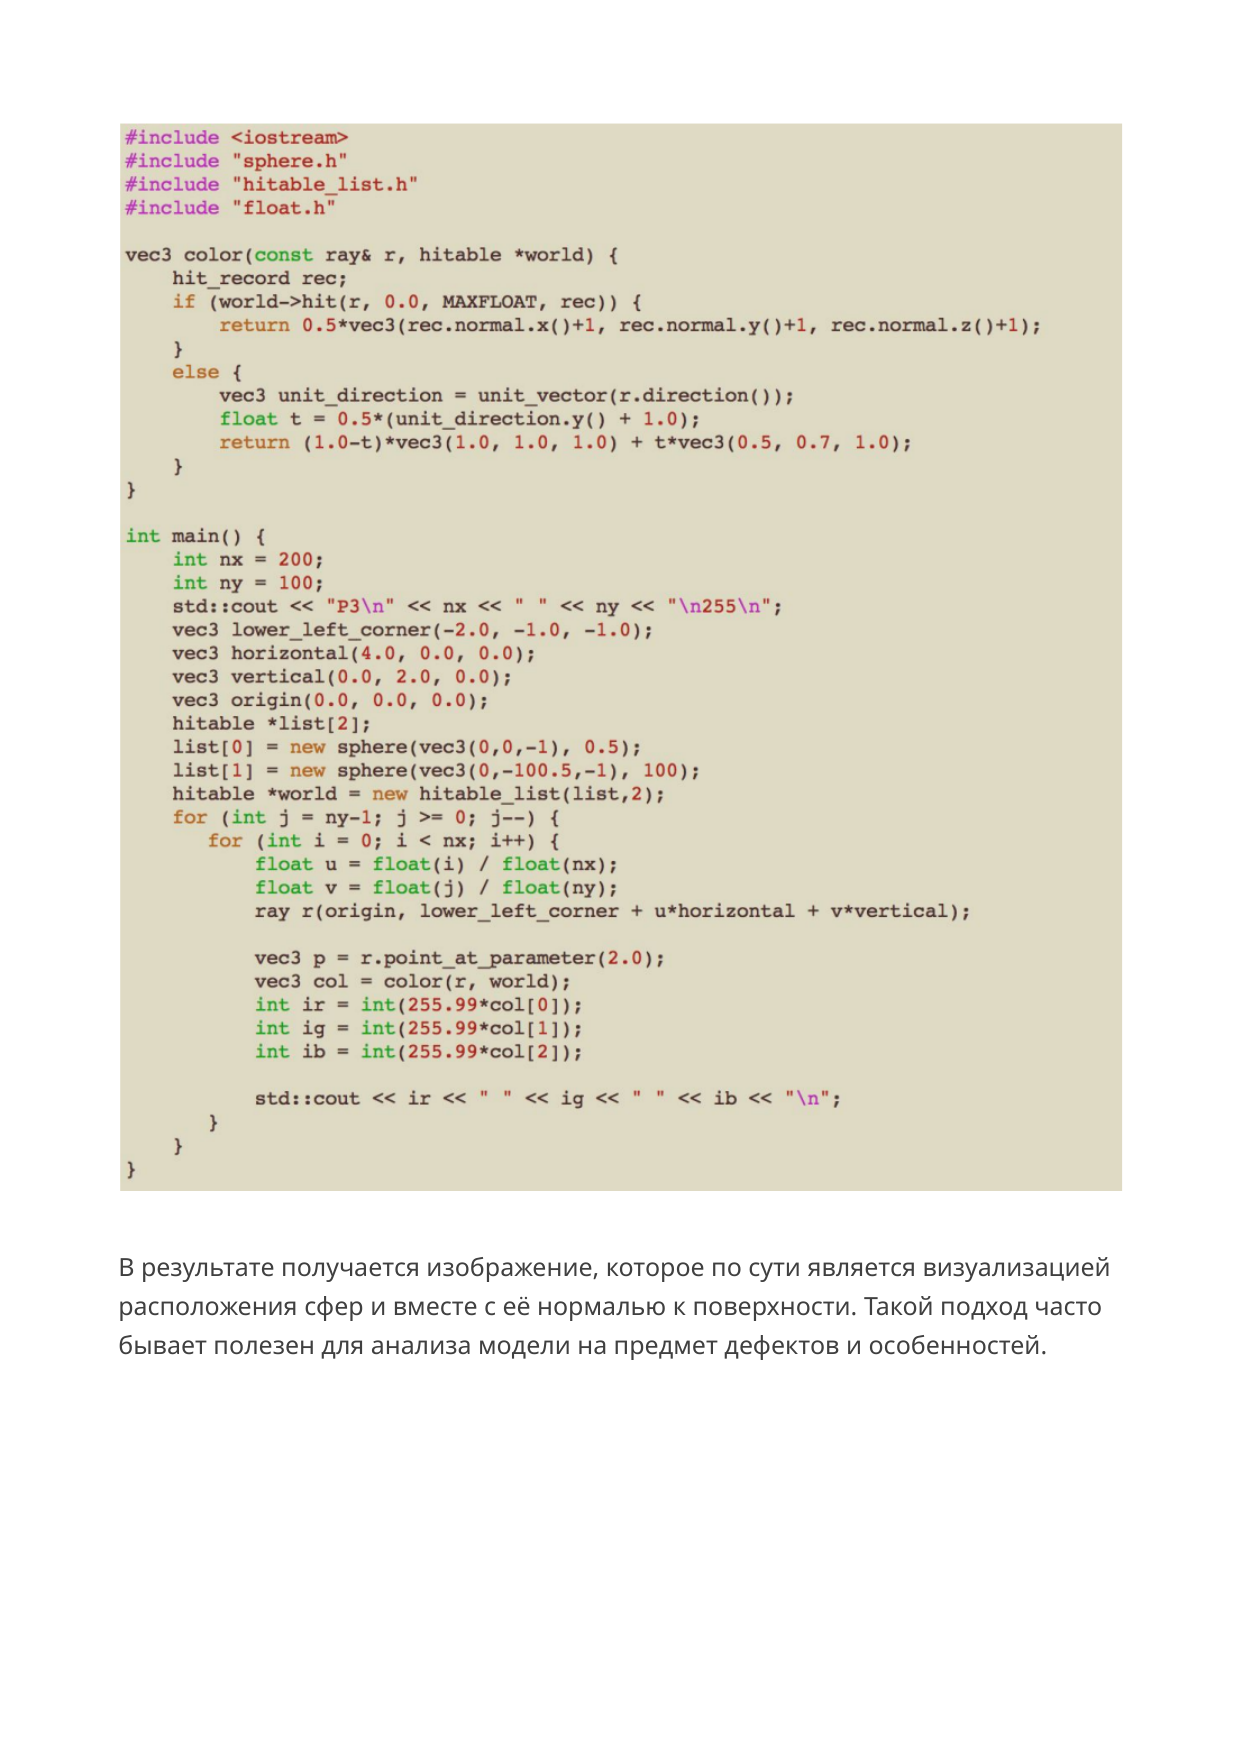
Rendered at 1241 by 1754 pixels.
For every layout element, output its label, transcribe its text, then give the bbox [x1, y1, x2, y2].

picture [118, 118, 1123, 1191]
text В результате получается изображение, которое по сути является визуализацией расположения сфер и вместе с её нормалью к поверхности. Такой подход часто бывает полезен для анализа модели на предмет дефектов и особенностей. [118, 1249, 1122, 1362]
